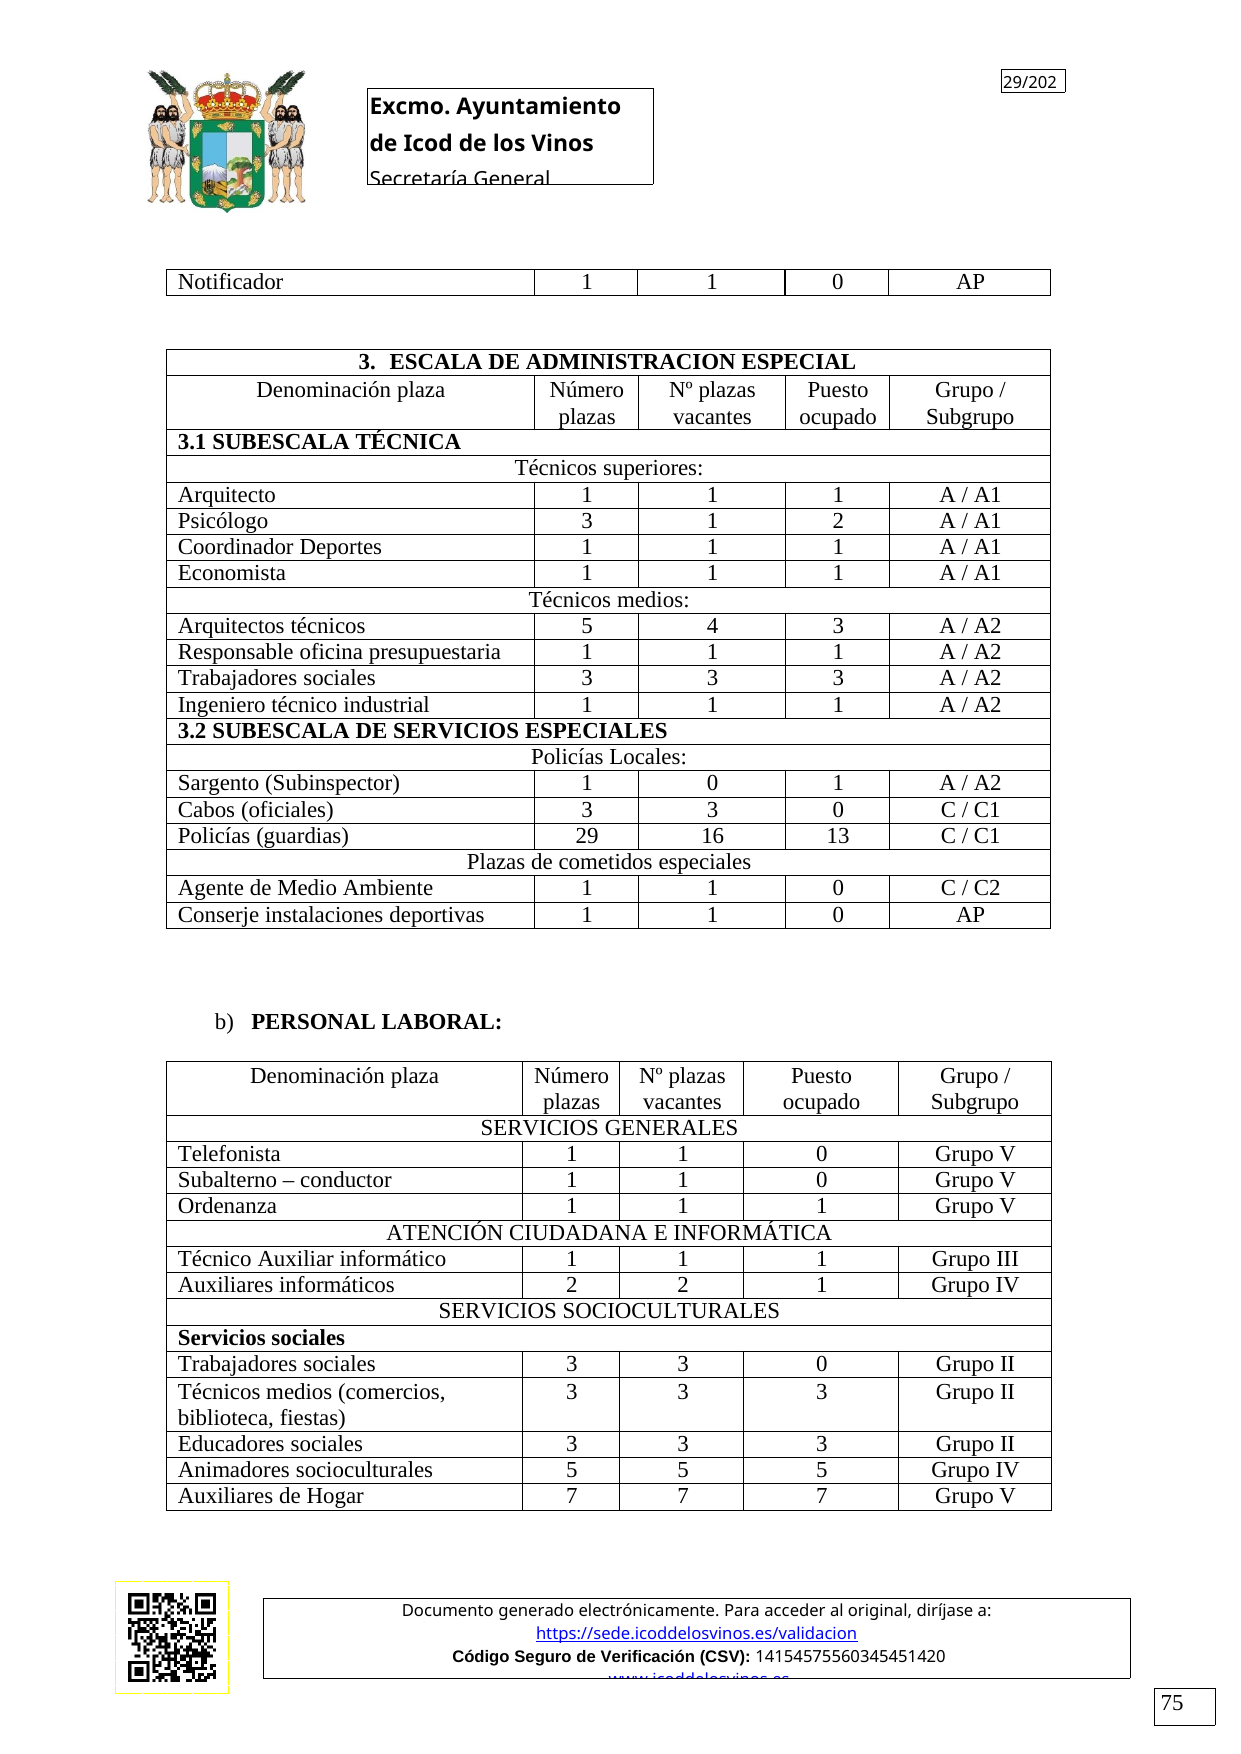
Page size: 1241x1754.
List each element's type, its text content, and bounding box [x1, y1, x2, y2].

table_cell 7 [744, 1484, 898, 1509]
table_cell 3.2 SUBESCALA DE SERVICIOS ESPECIALES [167, 719, 1050, 744]
table_cell Animadores socioculturales [167, 1458, 522, 1483]
table_cell 1 [639, 509, 785, 534]
table_cell 3 [535, 666, 638, 692]
table_cell ATENCIÓN CIUDADANA E INFORMÁTICA [167, 1221, 1051, 1246]
table_header 1 [638, 270, 784, 295]
table_cell 1 [639, 483, 785, 508]
table_cell Técnicos medios (comercios, biblioteca, fiestas) [167, 1378, 522, 1431]
table_cell 13 [786, 824, 889, 849]
table_cell 16 [639, 824, 785, 849]
table_cell Ingeniero técnico industrial [167, 693, 534, 718]
table_cell AP [890, 903, 1050, 928]
table_cell SERVICIOS SOCIOCULTURALES [167, 1299, 1051, 1324]
table_cell 1 [523, 1142, 619, 1167]
table_cell Arquitecto [167, 483, 534, 508]
table_cell A / A2 [890, 771, 1050, 797]
table_cell Agente de Medio Ambiente [167, 876, 534, 902]
table_cell Grupo V [899, 1484, 1051, 1509]
table_cell A / A2 [890, 693, 1050, 718]
table_header Denominación plaza [167, 1062, 522, 1114]
table_header Grupo / Subgrupo [899, 1062, 1051, 1114]
table_cell Técnicos medios: [167, 588, 1050, 613]
table_cell 1 [786, 483, 889, 508]
table_cell Grupo IV [899, 1458, 1051, 1483]
table_cell Plazas de cometidos especiales [167, 850, 1050, 875]
table_cell 1 [786, 693, 889, 718]
table_cell Telefonista [167, 1142, 522, 1167]
table_cell 1 [535, 876, 638, 902]
table_cell 5 [620, 1458, 743, 1483]
table_cell A / A1 [890, 561, 1050, 587]
table_cell 5 [535, 614, 638, 639]
table_cell 1 [620, 1168, 743, 1193]
table_cell Nº plazas vacantes [639, 376, 785, 429]
table_cell Policías (guardias) [167, 824, 534, 849]
table_cell 1 [535, 561, 638, 587]
table_cell Técnicos superiores: [167, 456, 1050, 482]
table_cell 5 [523, 1458, 619, 1483]
table_cell Sargento (Subinspector) [167, 771, 534, 797]
table_cell Subalterno – conductor [167, 1168, 522, 1193]
picture [147, 70, 306, 213]
table_cell Número plazas [535, 376, 638, 429]
table_cell Educadores sociales [167, 1432, 522, 1457]
table_cell 1 [786, 640, 889, 665]
table_cell 3 [620, 1432, 743, 1457]
table_cell 1 [523, 1247, 619, 1272]
table_cell 3 [639, 666, 785, 692]
table_cell 1 [744, 1247, 898, 1272]
table_cell SERVICIOS GENERALES [167, 1116, 1051, 1141]
table_cell Auxiliares informáticos [167, 1273, 522, 1298]
table_cell 7 [523, 1484, 619, 1509]
table_cell Ordenanza [167, 1194, 522, 1219]
table_cell 29 [535, 824, 638, 849]
table_cell 1 [535, 640, 638, 665]
table_cell Técnico Auxiliar informático [167, 1247, 522, 1272]
table_cell Trabajadores sociales [167, 1352, 522, 1377]
table_header AP [889, 270, 1050, 295]
table_cell 0 [786, 903, 889, 928]
table_cell 2 [786, 509, 889, 534]
table_cell C / C1 [890, 824, 1050, 849]
table_cell 1 [535, 771, 638, 797]
table_cell 3 [639, 798, 785, 823]
table_cell 3 [535, 798, 638, 823]
table_cell Economista [167, 561, 534, 587]
table_cell Coordinador Deportes [167, 535, 534, 560]
table_cell A / A2 [890, 640, 1050, 665]
table_header 0 [786, 270, 888, 295]
table_cell Trabajadores sociales [167, 666, 534, 692]
table_cell 5 [744, 1458, 898, 1483]
table_cell 2 [620, 1273, 743, 1298]
table_cell Grupo V [899, 1168, 1051, 1193]
table_cell 3 [786, 666, 889, 692]
table_cell 1 [786, 771, 889, 797]
table_cell 3 [620, 1378, 743, 1431]
table_cell 0 [744, 1142, 898, 1167]
table_cell 3 [744, 1378, 898, 1431]
table_cell 3 [786, 614, 889, 639]
table_cell 1 [639, 535, 785, 560]
table_cell 0 [744, 1352, 898, 1377]
table_cell A / A2 [890, 614, 1050, 639]
table_cell Arquitectos técnicos [167, 614, 534, 639]
table_cell 0 [786, 876, 889, 902]
table_cell 1 [620, 1247, 743, 1272]
table_cell 1 [639, 876, 785, 902]
table_cell C / C1 [890, 798, 1050, 823]
table_cell 7 [620, 1484, 743, 1509]
table_cell 1 [535, 483, 638, 508]
table_cell 1 [639, 693, 785, 718]
table_cell 0 [786, 798, 889, 823]
table_cell A / A2 [890, 666, 1050, 692]
table_cell 3 [620, 1352, 743, 1377]
table_cell Puesto ocupado [786, 376, 889, 429]
picture [128, 1593, 216, 1682]
table_cell 2 [523, 1273, 619, 1298]
table_cell A / A1 [890, 483, 1050, 508]
table_cell 3 [523, 1352, 619, 1377]
table_cell Auxiliares de Hogar [167, 1484, 522, 1509]
table_header 3. ESCALA DE ADMINISTRACION ESPECIAL [167, 350, 1050, 375]
table_cell 1 [620, 1194, 743, 1219]
table_cell 3 [744, 1432, 898, 1457]
table_cell Grupo III [899, 1247, 1051, 1272]
table_cell 1 [744, 1194, 898, 1219]
table_cell 1 [535, 535, 638, 560]
table_cell 1 [535, 693, 638, 718]
table_cell Cabos (oficiales) [167, 798, 534, 823]
table_header Nº plazas vacantes [620, 1062, 743, 1114]
table_cell Grupo II [899, 1378, 1051, 1431]
table_cell 1 [639, 640, 785, 665]
table_cell 1 [523, 1168, 619, 1193]
table_cell 1 [523, 1194, 619, 1219]
table_cell Grupo IV [899, 1273, 1051, 1298]
table_cell 1 [744, 1273, 898, 1298]
table_cell C / C2 [890, 876, 1050, 902]
table_header Número plazas [523, 1062, 619, 1114]
table_cell 1 [639, 903, 785, 928]
table_cell A / A1 [890, 509, 1050, 534]
table_cell 3 [523, 1378, 619, 1431]
table_cell Grupo / Subgrupo [890, 376, 1050, 429]
table_cell 0 [639, 771, 785, 797]
table_cell A / A1 [890, 535, 1050, 560]
table_cell 1 [786, 535, 889, 560]
table_cell 4 [639, 614, 785, 639]
table_cell 1 [639, 561, 785, 587]
table_cell Responsable oficina presupuestaria [167, 640, 534, 665]
list PERSONAL LABORAL: [214, 1008, 1174, 1034]
table_cell Grupo II [899, 1432, 1051, 1457]
table_cell 3 [535, 509, 638, 534]
table_cell Grupo II [899, 1352, 1051, 1377]
table_cell 1 [535, 903, 638, 928]
table_header 1 [535, 270, 637, 295]
table_cell 1 [620, 1142, 743, 1167]
table_cell Denominación plaza [167, 376, 534, 429]
table_header Puesto ocupado [744, 1062, 898, 1114]
table_cell Policías Locales: [167, 745, 1050, 770]
table_cell Grupo V [899, 1142, 1051, 1167]
table_cell 0 [744, 1168, 898, 1193]
table_cell Conserje instalaciones deportivas [167, 903, 534, 928]
table_cell Grupo V [899, 1194, 1051, 1219]
table_cell 3 [523, 1432, 619, 1457]
table_cell Psicólogo [167, 509, 534, 534]
table_cell 1 [786, 561, 889, 587]
table_cell Servicios sociales [167, 1326, 1051, 1351]
table_header Notificador [167, 270, 534, 295]
table_cell 3.1 SUBESCALA TÉCNICA [167, 430, 1050, 455]
